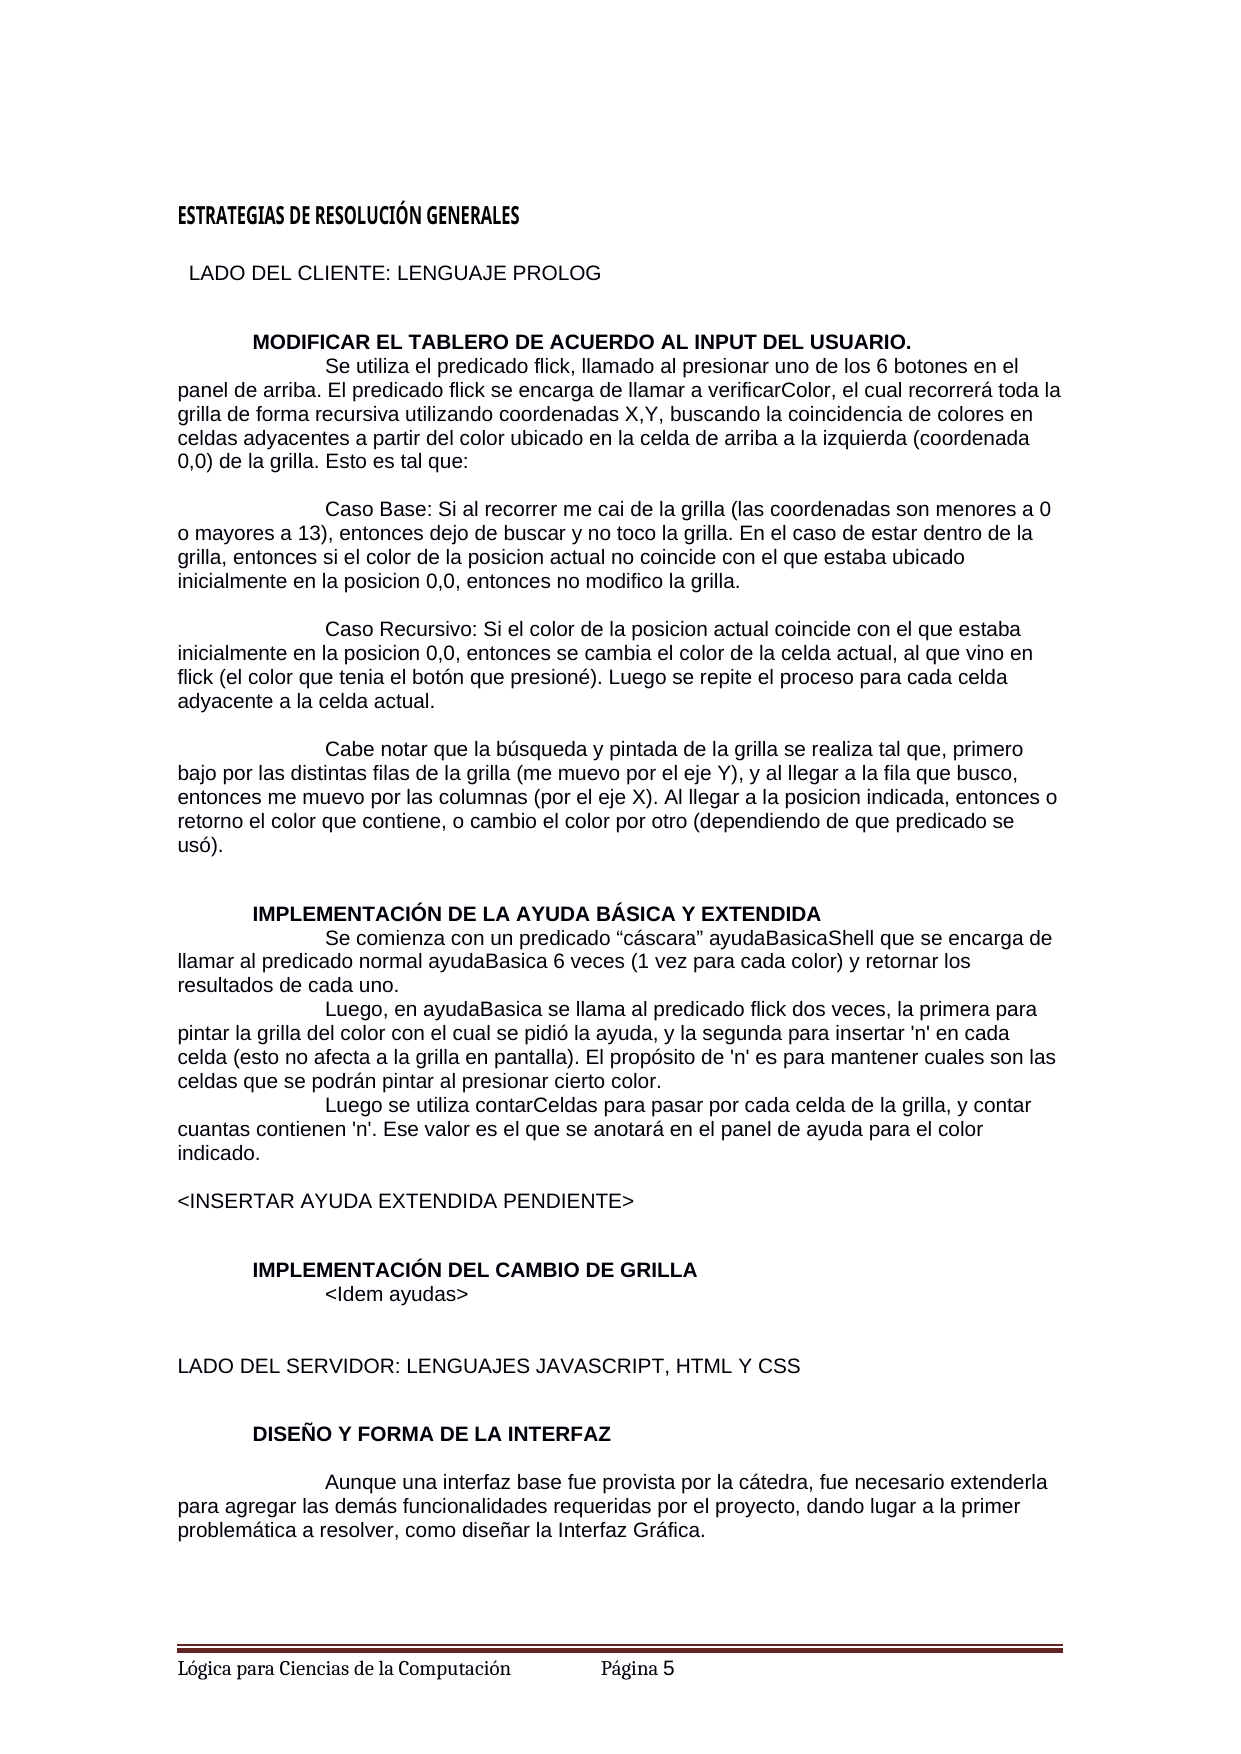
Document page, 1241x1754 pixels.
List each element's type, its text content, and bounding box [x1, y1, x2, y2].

text Se utiliza el predicado flick, llamado al presionar uno de los 6 botones en el panel de arriba. El predicado flick se encarga de llamar a verificarColor, el cual recorrerá toda la grilla de forma recursiva utilizando coordenadas X,Y, buscando la coincidencia de colores en celdas adyacentes a partir del color ubicado en la celda de arriba a la izquierda (coordenada 0,0) de la grilla. Esto es tal que: [177, 353, 1063, 473]
subtitle ESTRATEGIAS DE RESOLUCIÓN GENERALES [177, 198, 1063, 232]
text Cabe notar que la búsqueda y pintada de la grilla se realiza tal que, primero bajo por las distintas filas de la grilla (me muevo por el eje Y), y al llegar a la fila que busco, entonces me muevo por las columnas (por el eje X). Al llegar a la posicion indicada, entonces o retorno el color que contiene, o cambio el color por otro (dependiendo de que predicado se usó). [177, 737, 1063, 857]
subtitle LADO DEL SERVIDOR: LENGUAJES JAVASCRIPT, HTML Y CSS [177, 1353, 1063, 1377]
subtitle IMPLEMENTACIÓN DE LA AYUDA BÁSICA Y EXTENDIDA [177, 901, 1063, 925]
text Luego, en ayudaBasica se llama al predicado flick dos veces, la primera para pintar la grilla del color con el cual se pidió la ayuda, y la segunda para insertar 'n' en cada celda (esto no afecta a la grilla en pantalla). El propósito de 'n' es para mantener cuales son las celdas que se podrán pintar al presionar cierto color. [177, 997, 1063, 1093]
text Luego se utiliza contarCeldas para pasar por cada celda de la grilla, y contar cuantas contienen 'n'. Ese valor es el que se anotará en el panel de ayuda para el color indicado. [177, 1093, 1063, 1165]
subtitle DISEÑO Y FORMA DE LA INTERFAZ [177, 1422, 1063, 1446]
text <Idem ayudas> [177, 1282, 1063, 1306]
text Caso Base: Si al recorrer me cai de la grilla (las coordenadas son menores a 0 o mayores a 13), entonces dejo de buscar y no toco la grilla. En el caso de estar dentro de la grilla, entonces si el color de la posicion actual no coincide con el que estaba ubicado inicialmente en la posicion 0,0, entonces no modifico la grilla. [177, 497, 1063, 593]
text Se comienza con un predicado “cáscara” ayudaBasicaShell que se encarga de llamar al predicado normal ayudaBasica 6 veces (1 vez para cada color) y retornar los resultados de cada uno. [177, 925, 1063, 997]
text <INSERTAR AYUDA EXTENDIDA PENDIENTE> [177, 1189, 1063, 1213]
subtitle MODIFICAR EL TABLERO DE ACUERDO AL INPUT DEL USUARIO. [177, 329, 1063, 353]
text Aunque una interfaz base fue provista por la cátedra, fue necesario extenderla para agregar las demás funcionalidades requeridas por el proyecto, dando lugar a la primer problemática a resolver, como diseñar la Interfaz Gráfica. [177, 1470, 1063, 1566]
subtitle IMPLEMENTACIÓN DEL CAMBIO DE GRILLA [177, 1258, 1063, 1282]
text Caso Recursivo: Si el color de la posicion actual coincide con el que estaba inicialmente en la posicion 0,0, entonces se cambia el color de la celda actual, al que vino en flick (el color que tenia el botón que presioné). Luego se repite el proceso para cada celda adyacente a la celda actual. [177, 617, 1063, 713]
subtitle LADO DEL CLIENTE: LENGUAJE PROLOG [177, 261, 1063, 285]
